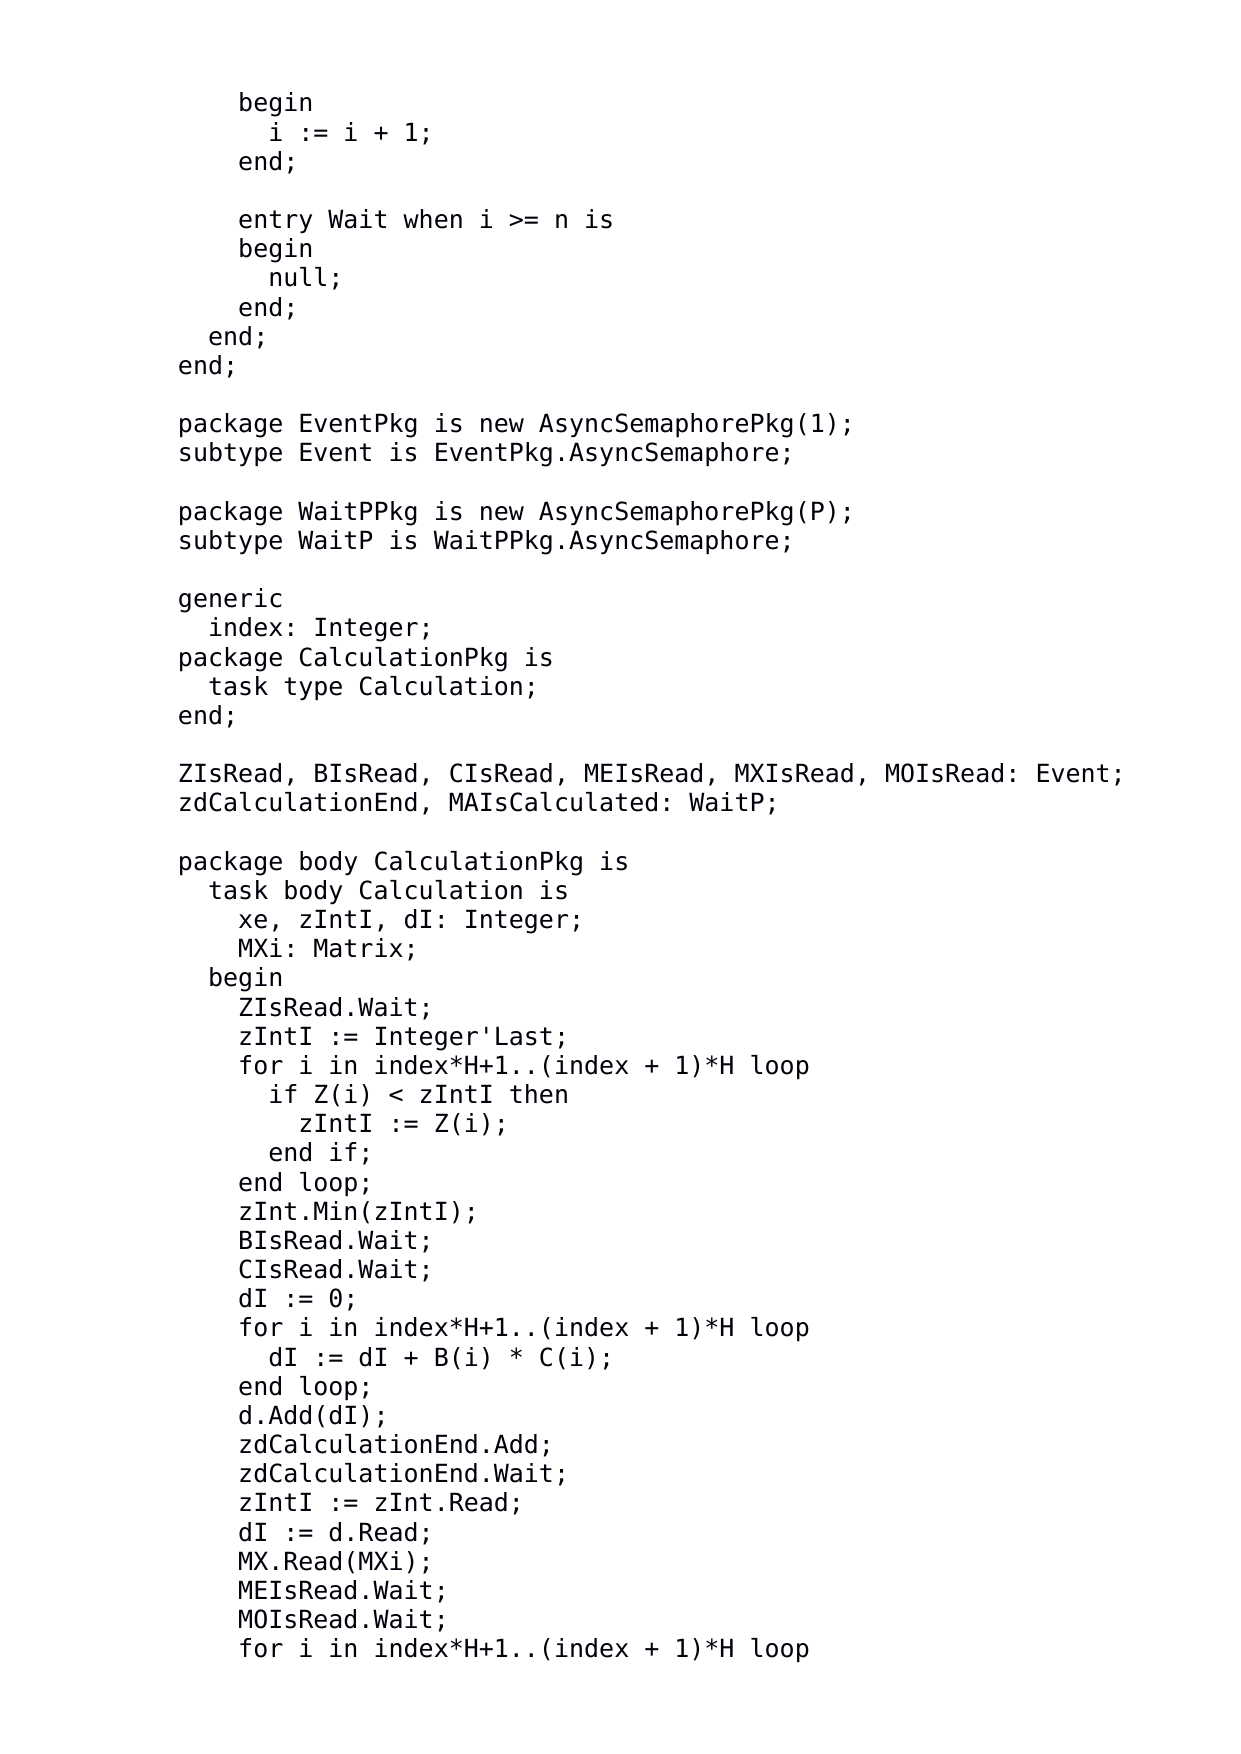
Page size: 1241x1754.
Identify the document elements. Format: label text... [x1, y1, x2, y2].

text zdCalculationEnd.Wait; [148, 1459, 1152, 1489]
text begin [148, 964, 1152, 993]
text package CalculationPkg is [148, 643, 1152, 672]
text zdCalculationEnd, MAIsCalculated: WaitP; [148, 789, 1152, 818]
text zInt.Min(zIntI); [148, 1197, 1152, 1226]
text zIntI := zInt.Read; [148, 1489, 1152, 1518]
text subtype Event is EventPkg.AsyncSemaphore; [148, 439, 1152, 468]
text i := i + 1; [148, 118, 1152, 147]
text ZIsRead, BIsRead, CIsRead, MEIsRead, MXIsRead, MOIsRead: Event; [148, 759, 1152, 789]
text task body Calculation is [148, 876, 1152, 905]
text BIsRead.Wait; [148, 1226, 1152, 1255]
text end; [148, 701, 1152, 730]
text end; [148, 351, 1152, 380]
text entry Wait when i >= n is [148, 205, 1152, 234]
text subtype WaitP is WaitPPkg.AsyncSemaphore; [148, 526, 1152, 555]
text dI := d.Read; [148, 1518, 1152, 1547]
text generic [148, 584, 1152, 614]
text if Z(i) < zIntI then [148, 1080, 1152, 1109]
text MEIsRead.Wait; [148, 1576, 1152, 1605]
text MXi: Matrix; [148, 934, 1152, 964]
text package body CalculationPkg is [148, 847, 1152, 876]
text for i in index*H+1..(index + 1)*H loop [148, 1051, 1152, 1080]
text for i in index*H+1..(index + 1)*H loop [148, 1634, 1152, 1664]
text for i in index*H+1..(index + 1)*H loop [148, 1314, 1152, 1343]
text package WaitPPkg is new AsyncSemaphorePkg(P); [148, 497, 1152, 526]
text task type Calculation; [148, 672, 1152, 701]
text package EventPkg is new AsyncSemaphorePkg(1); [148, 409, 1152, 439]
text index: Integer; [148, 614, 1152, 643]
text CIsRead.Wait; [148, 1255, 1152, 1284]
text dI := 0; [148, 1284, 1152, 1314]
text dI := dI + B(i) * C(i); [148, 1343, 1152, 1372]
text end; [148, 293, 1152, 322]
text MOIsRead.Wait; [148, 1605, 1152, 1634]
text end loop; [148, 1168, 1152, 1197]
text d.Add(dI); [148, 1401, 1152, 1430]
text begin [148, 89, 1152, 118]
text xe, zIntI, dI: Integer; [148, 905, 1152, 934]
text end; [148, 147, 1152, 176]
text end if; [148, 1139, 1152, 1168]
text zdCalculationEnd.Add; [148, 1430, 1152, 1459]
text end; [148, 322, 1152, 351]
text zIntI := Integer'Last; [148, 1022, 1152, 1051]
text end loop; [148, 1372, 1152, 1401]
text MX.Read(MXi); [148, 1547, 1152, 1576]
text begin [148, 234, 1152, 264]
text null; [148, 264, 1152, 293]
text zIntI := Z(i); [148, 1109, 1152, 1139]
text ZIsRead.Wait; [148, 993, 1152, 1022]
